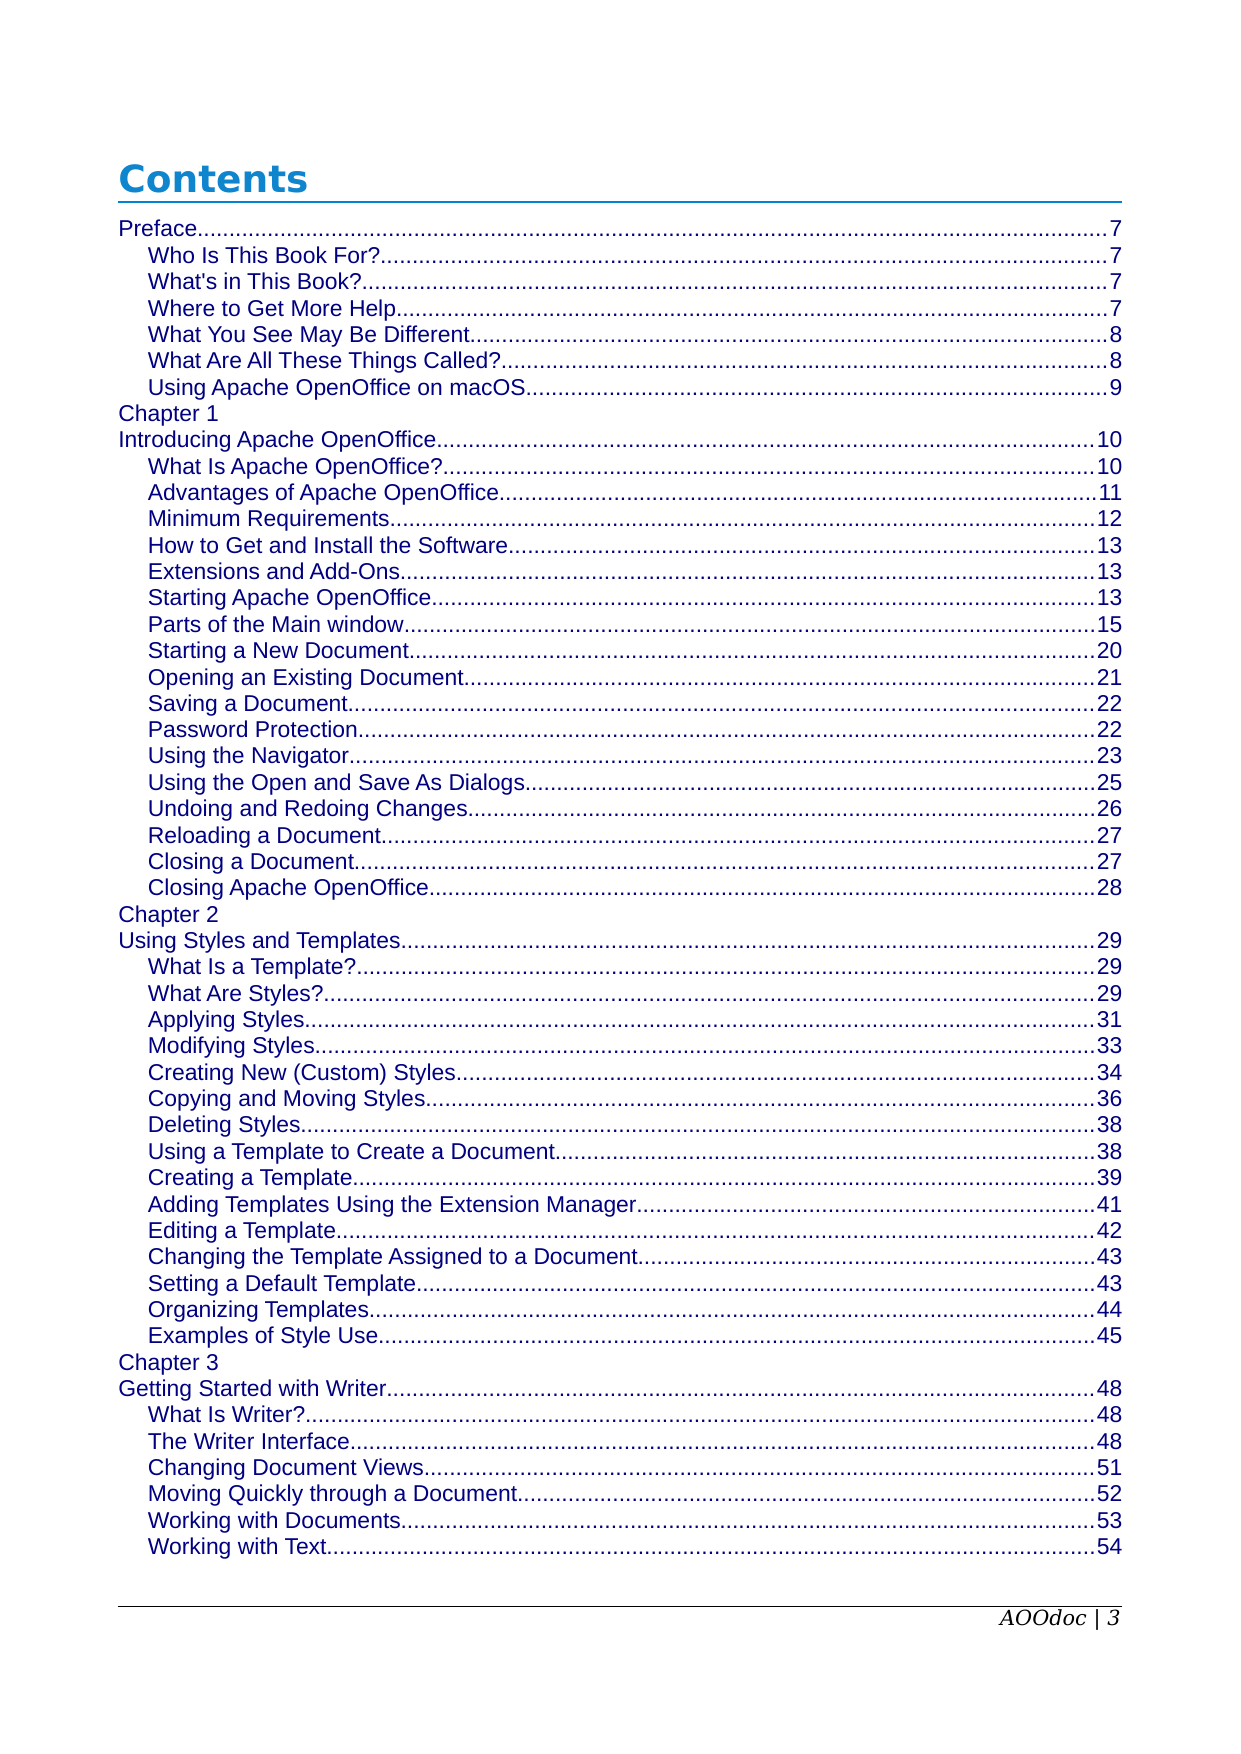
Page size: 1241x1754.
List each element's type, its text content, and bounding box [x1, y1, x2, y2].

text Extensions and Add-Ons 13 [148, 558, 1122, 584]
text Starting a New Document 20 [148, 637, 1122, 663]
text Applying Styles 31 [148, 1006, 1122, 1032]
text Using a Template to Create a Document 38 [148, 1138, 1122, 1164]
text What Is Apache OpenOffice? 10 [148, 453, 1122, 479]
text How to Get and Install the Software 13 [148, 532, 1122, 558]
text Saving a Document 22 [148, 690, 1122, 716]
text Who Is This Book For? 7 [148, 242, 1122, 268]
text Closing Apache OpenOffice 28 [148, 874, 1122, 901]
text Adding Templates Using the Extension Manager 41 [148, 1191, 1122, 1217]
text Changing the Template Assigned to a Document 43 [148, 1243, 1122, 1269]
text Preface 7 [118, 215, 1122, 242]
text Chapter 3 Getting Started with Writer 48 [118, 1349, 1122, 1401]
text The Writer Interface 48 [148, 1428, 1122, 1454]
text Undoing and Redoing Changes 26 [148, 795, 1122, 822]
text Starting Apache OpenOffice 13 [148, 584, 1122, 611]
text Where to Get More Help 7 [148, 294, 1122, 321]
text Deleting Styles 38 [148, 1111, 1122, 1138]
text Minimum Requirements 12 [148, 505, 1122, 532]
text Using the Navigator 23 [148, 742, 1122, 769]
text Closing a Document 27 [148, 848, 1122, 874]
text Working with Text 54 [148, 1533, 1122, 1559]
text Opening an Existing Document 21 [148, 663, 1122, 690]
text Examples of Style Use 45 [148, 1322, 1122, 1349]
text What Is a Template? 29 [148, 953, 1122, 980]
text Contents [118, 157, 1122, 201]
text What Is Writer? 48 [148, 1401, 1122, 1428]
text Organizing Templates 44 [148, 1296, 1122, 1322]
text What Are All These Things Called? 8 [148, 347, 1122, 373]
text Creating a Template 39 [148, 1164, 1122, 1191]
text Advantages of Apache OpenOffice 11 [148, 479, 1122, 505]
text Parts of the Main window 15 [148, 611, 1122, 637]
text Modifying Styles 33 [148, 1032, 1122, 1059]
text Setting a Default Template 43 [148, 1269, 1122, 1296]
text Working with Documents 53 [148, 1507, 1122, 1533]
text Chapter 1 Introducing Apache OpenOffice 10 [118, 400, 1122, 453]
text Using the Open and Save As Dialogs 25 [148, 769, 1122, 795]
text What Are Styles? 29 [148, 980, 1122, 1006]
text Creating New (Custom) Styles 34 [148, 1059, 1122, 1085]
text What You See May Be Different 8 [148, 321, 1122, 347]
text Using Apache OpenOffice on macOS 9 [148, 373, 1122, 400]
text Changing Document Views 51 [148, 1454, 1122, 1480]
text Chapter 2 Using Styles and Templates 29 [118, 901, 1122, 953]
text What's in This Book? 7 [148, 268, 1122, 294]
text Editing a Template 42 [148, 1217, 1122, 1243]
text Moving Quickly through a Document 52 [148, 1480, 1122, 1507]
text Password Protection 22 [148, 716, 1122, 742]
text Copying and Moving Styles 36 [148, 1085, 1122, 1111]
text Reloading a Document 27 [148, 822, 1122, 848]
